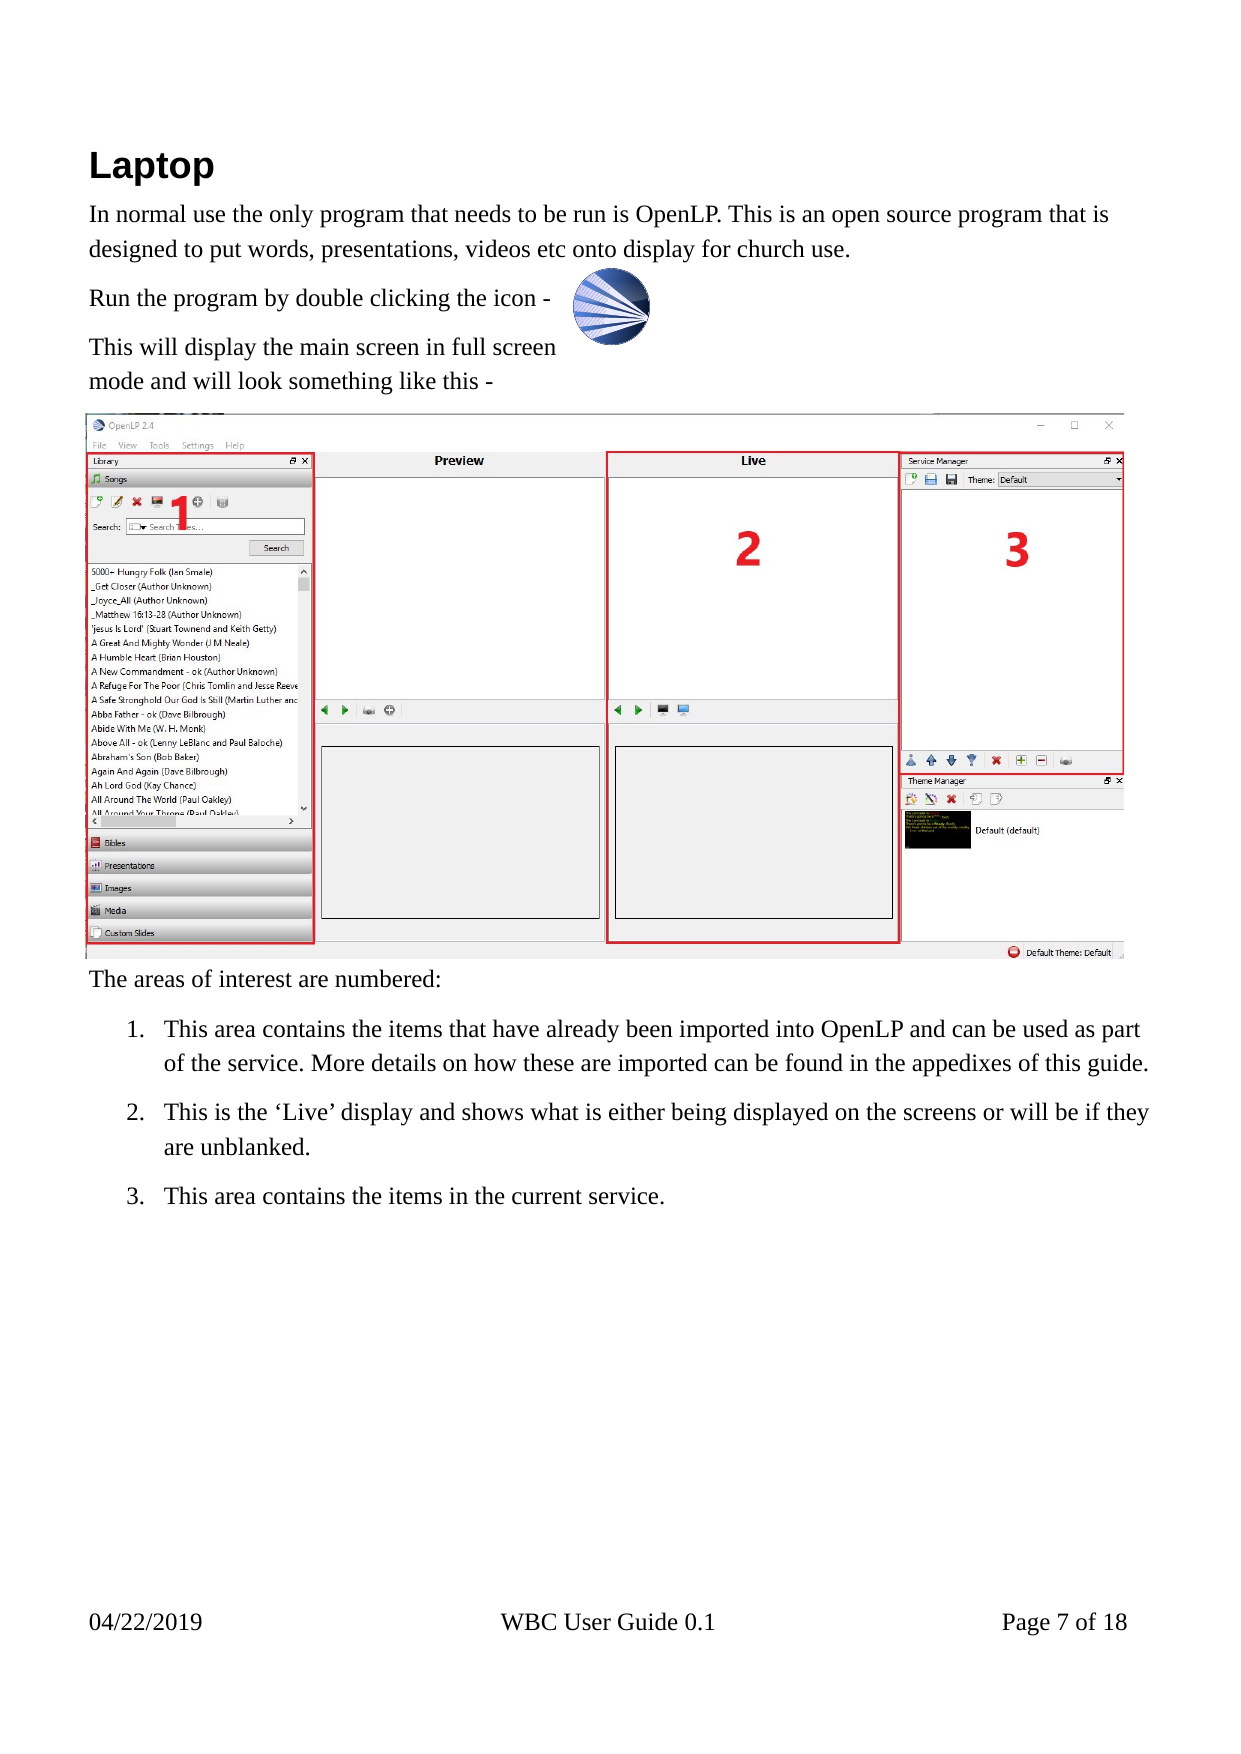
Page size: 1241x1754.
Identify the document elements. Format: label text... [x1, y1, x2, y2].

list This is the ‘Live’ display and shows what is either being displayed on the screens or will be if they are unblanked. [126, 1097, 1152, 1160]
text Run the program by double clicking the icon - [88, 283, 580, 312]
subtitle Laptop [88, 143, 1152, 187]
picture [85, 413, 1125, 959]
list This area contains the items that have already been imported into OpenLP and can be used as part of the service. More details on how these are imported can be found in the appedixes of this guide. [126, 1014, 1152, 1077]
text The areas of interest are numbered: [88, 959, 1152, 993]
list This area contains the items in the current service. [126, 1181, 1152, 1209]
text This will display the main screen in full screen mode and will look something like this - [88, 332, 1152, 395]
text [643, 283, 1152, 312]
text In normal use the only program that needs to be run is OpenLP. This is an open source program that is designed to put words, presentations, videos etc onto display for church use. [88, 199, 1152, 262]
